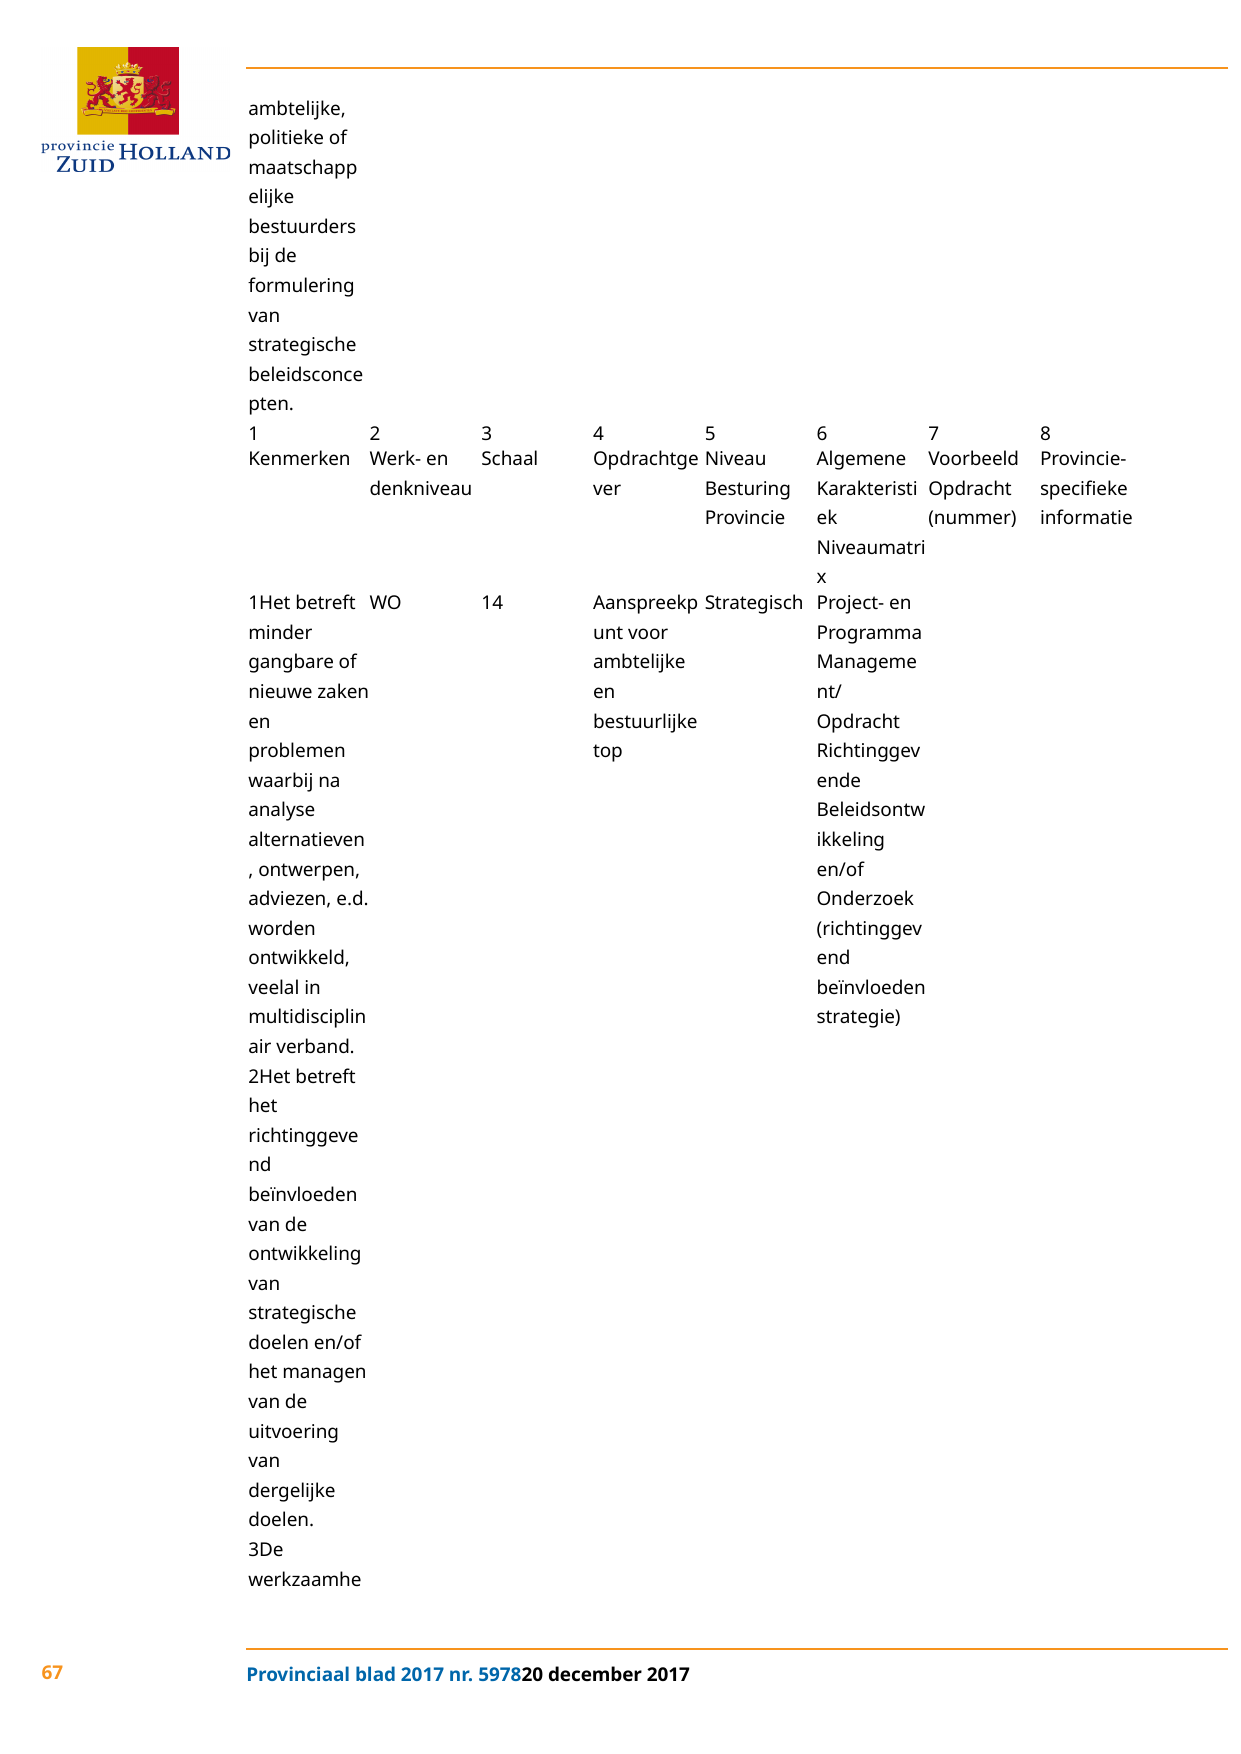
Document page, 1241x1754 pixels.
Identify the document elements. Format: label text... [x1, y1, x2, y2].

table_header 2 [369, 420, 481, 445]
table_cell [927, 95, 1039, 416]
table_header 8 [1040, 420, 1152, 445]
table_header 3 [481, 420, 593, 445]
table_cell WO [369, 590, 481, 1591]
table_header 6 [816, 420, 928, 445]
picture [41, 47, 231, 172]
table_cell 1Het betreft minder gangbare of nieuwe zaken en problemen waarbij na analyse alternatieven, ontwerpen, adviezen, e.d. worden ontwikkeld, veelal in multidisciplinair verband. 2Het betreft het richtinggevend beïnvloeden van de ontwikkeling van strategische doelen en/of het managen van de uitvoering van dergelijke doelen. 3De werkzaamhe [248, 590, 369, 1591]
table_cell Opdrachtgever [593, 445, 704, 589]
table_header 4 [593, 420, 704, 445]
table_cell [1040, 590, 1152, 1591]
table_cell Voorbeeld Opdracht (nummer) [928, 445, 1040, 589]
table_cell [478, 95, 590, 416]
table_cell [365, 95, 477, 416]
table_cell [815, 95, 927, 416]
table_cell Strategisch [705, 590, 816, 1591]
table_cell Schaal [481, 445, 593, 589]
table_cell [928, 590, 1040, 1591]
table_cell Kenmerken [248, 445, 369, 589]
table_cell Werk- en denkniveau [369, 445, 481, 589]
table_cell Provincie-specifieke informatie [1040, 445, 1152, 589]
table_cell Algemene Karakteristiek Niveaumatrix [816, 445, 928, 589]
table_cell [1039, 95, 1152, 416]
table_cell [590, 95, 702, 416]
table_cell 14 [481, 590, 593, 1591]
table_header 1 [248, 420, 369, 445]
table_header 7 [928, 420, 1040, 445]
table_cell Project- en Programma Management/ Opdracht Richtinggevende Beleidsontwikkeling en/of Onderzoek (richtinggevend beïnvloeden strategie) [816, 590, 928, 1591]
table_cell ambtelijke, politieke of maatschappelijke bestuurders bij de formulering van strategische beleidsconcepten. [248, 95, 365, 416]
table_header 5 [705, 420, 816, 445]
table_cell Niveau Besturing Provincie [705, 445, 816, 589]
table_cell Aanspreekpunt voor ambtelijke en bestuurlijke top [593, 590, 704, 1591]
table_cell [702, 95, 814, 416]
